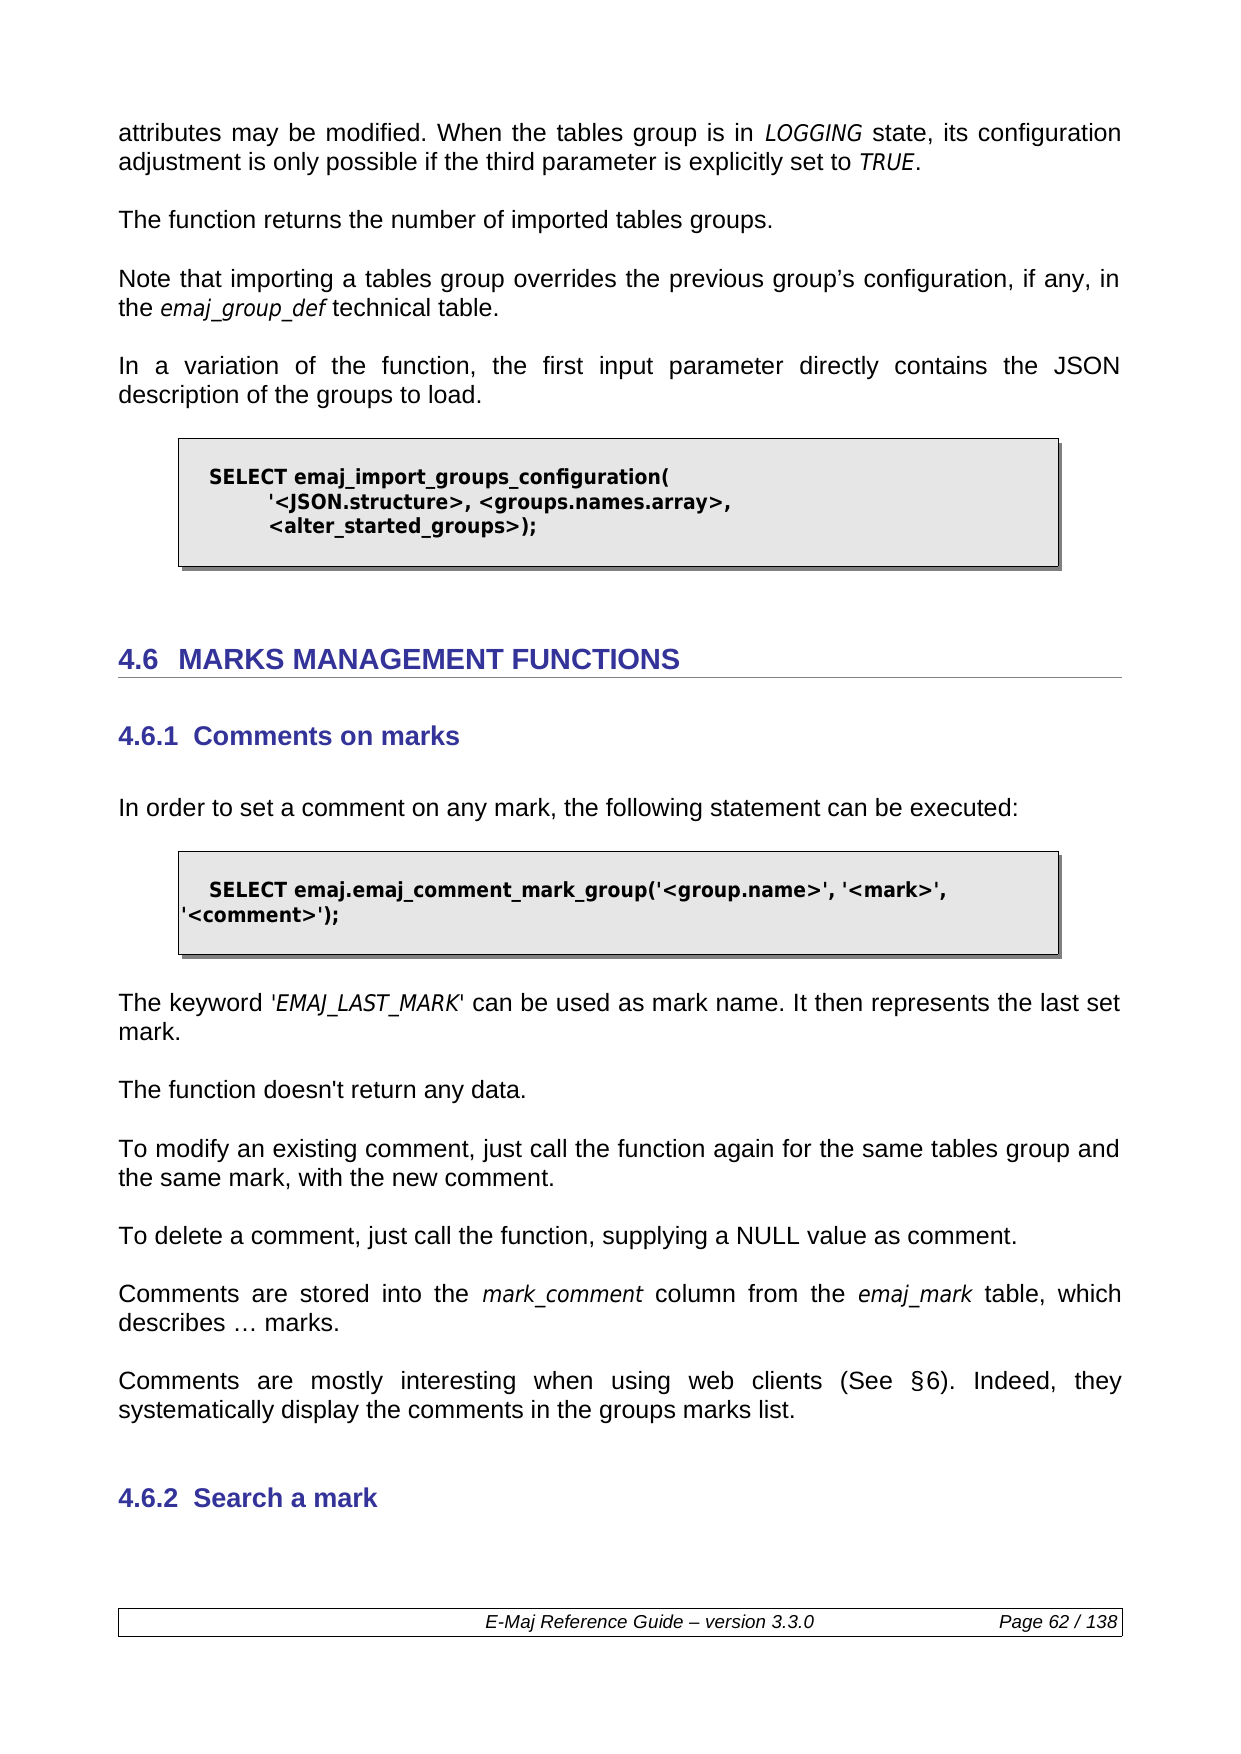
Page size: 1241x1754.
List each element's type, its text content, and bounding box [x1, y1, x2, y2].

text Comments are mostly interesting when using web clients (See §6). Indeed, they systematically display the comments in the groups marks list. [118, 1366, 1122, 1424]
text The function doesn't return any data. [118, 1075, 1122, 1104]
text The function returns the number of imported tables groups. [118, 205, 1122, 234]
text In order to set a comment on any mark, the following statement can be executed: [118, 792, 1122, 821]
text SELECT emaj_import_groups_configuration( '<JSON.structure>, <groups.names.array>, <alter_started_groups>); [179, 462, 1058, 536]
text To modify an existing comment, just call the function again for the same tables group and the same mark, with the new comment. [118, 1133, 1122, 1192]
text To delete a comment, just call the function, supplying a NULL value as comment. [118, 1221, 1122, 1250]
text The keyword 'EMAJ_LAST_MARK' can be used as mark name. It then represents the last set mark. [118, 988, 1122, 1046]
text Note that importing a tables group overrides the previous group’s configuration, if any, in the emaj_group_def technical table. [118, 263, 1122, 322]
text Comments are stored into the mark_comment column from the emaj_mark table, which describes … marks. [118, 1279, 1122, 1337]
text attributes may be modified. When the tables group is in LOGGING state, its configuration adjustment is only possible if the third parameter is explicitly set to TRUE. [118, 118, 1122, 176]
text In a variation of the function, the first input parameter directly contains the JSON description of the groups to load. [118, 351, 1122, 409]
text SELECT emaj.emaj_comment_mark_group('<group.name>', '<mark>', '<comment>'); [179, 875, 1058, 924]
subtitle Marks management functions [118, 642, 1122, 677]
subtitle Comments on marks [118, 720, 1122, 751]
subtitle Search a mark [118, 1482, 1122, 1513]
